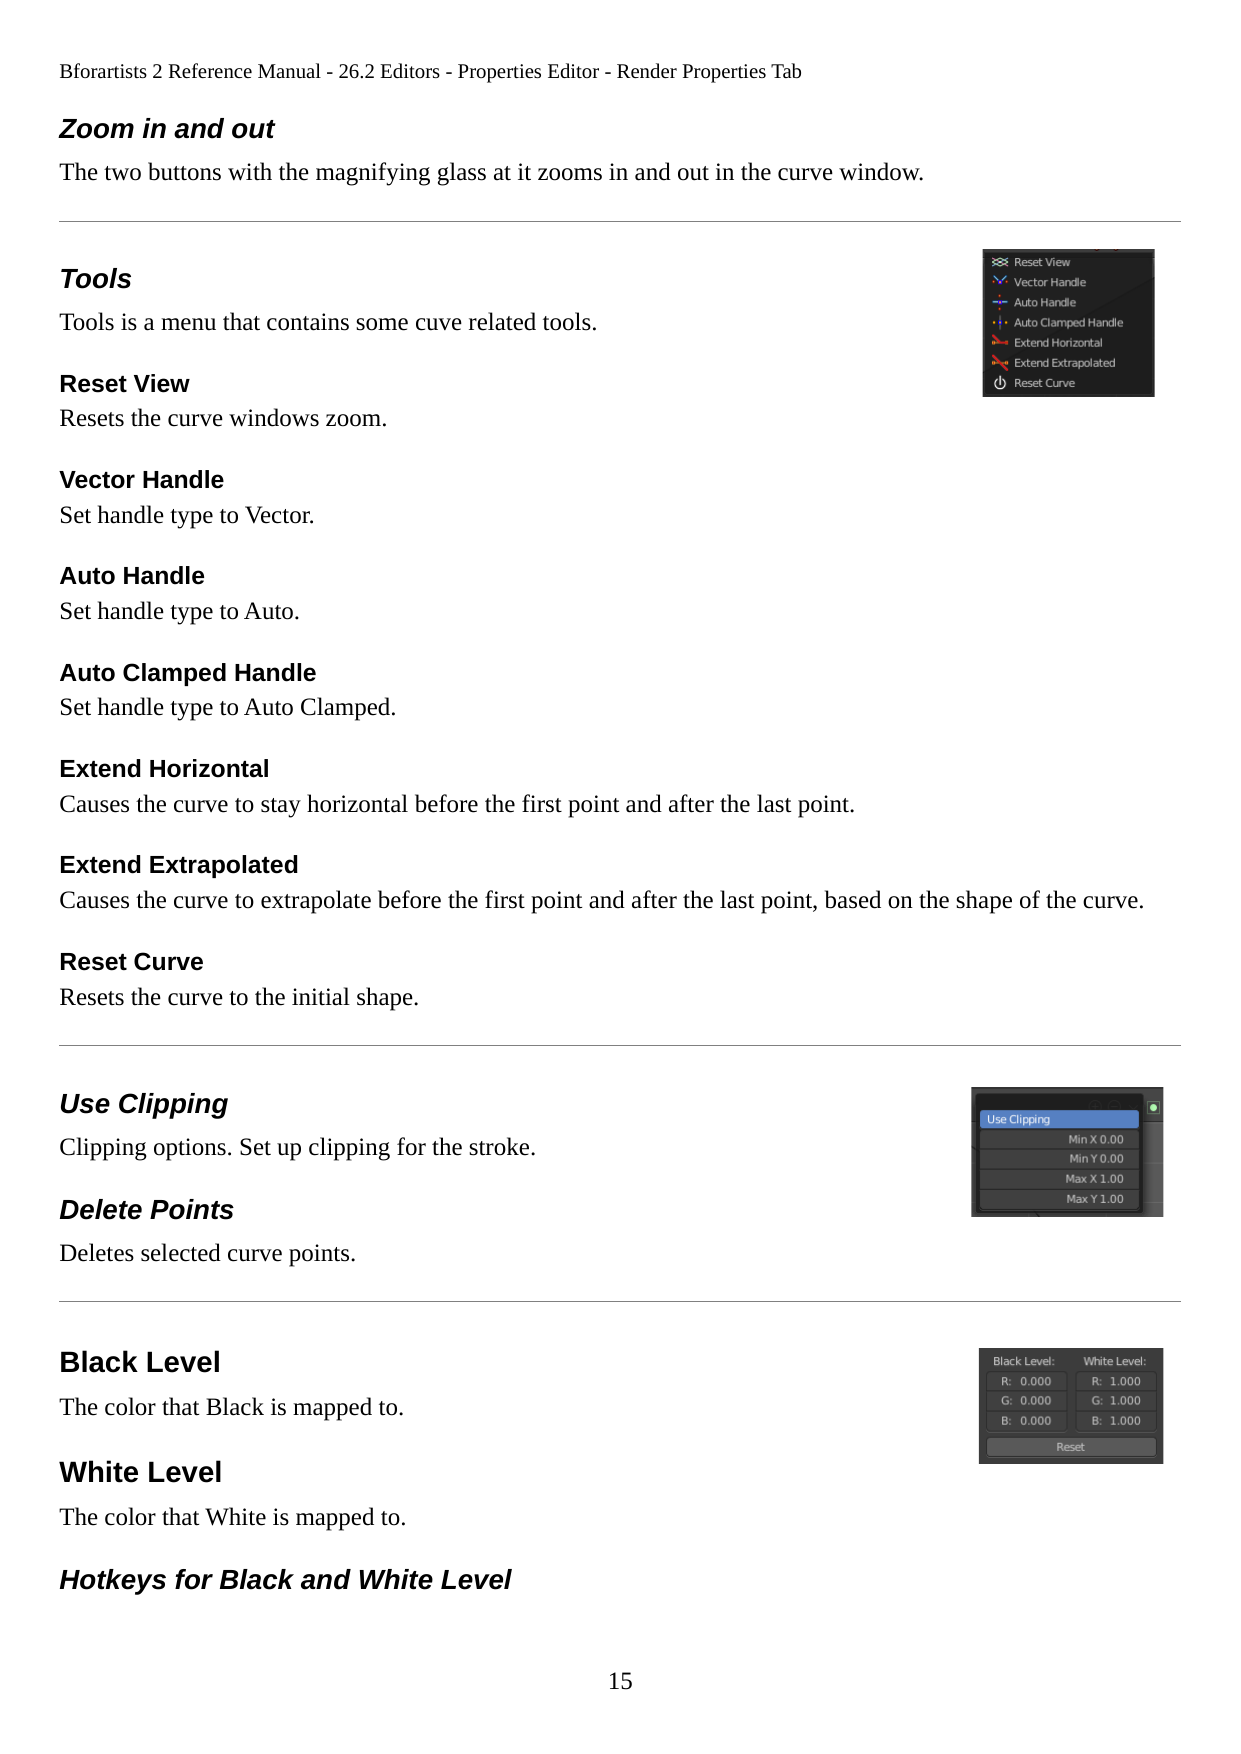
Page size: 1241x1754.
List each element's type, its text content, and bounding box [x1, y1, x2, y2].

text The two buttons with the magnifying glass at it zooms in and out in the curve window. [59, 157, 1181, 186]
subtitle Extend Extrapolated [59, 850, 1181, 879]
text Causes the curve to stay horizontal before the first point and after the last point. [59, 789, 1181, 818]
subtitle Zoom in and out [59, 113, 1181, 144]
subtitle Reset View [59, 369, 982, 397]
text Resets the curve to the initial shape. [59, 982, 1181, 1010]
subtitle Auto Handle [59, 561, 1181, 590]
text Clipping options. Set up clipping for the stroke. [59, 1132, 971, 1160]
picture [978, 1348, 1164, 1464]
text The color that Black is mapped to. [59, 1392, 978, 1420]
subtitle White Level [59, 1455, 1181, 1489]
subtitle Vector Handle [59, 465, 1181, 493]
text Set handle type to Auto. [59, 596, 1181, 625]
text Resets the curve windows zoom. [59, 403, 1181, 432]
subtitle Use Clipping [59, 1087, 971, 1119]
text Deletes selected curve points. [59, 1238, 1181, 1266]
subtitle Hotkeys for Black and White Level [59, 1563, 1181, 1595]
subtitle Extend Horizontal [59, 754, 1181, 783]
subtitle [1164, 1087, 1181, 1119]
text Causes the curve to extrapolate before the first point and after the last point, based on the shape of the curve. [59, 885, 1181, 914]
picture [982, 249, 1155, 397]
subtitle [1155, 369, 1181, 397]
subtitle Black Level [59, 1345, 1181, 1379]
subtitle Tools [59, 263, 982, 294]
text Set handle type to Auto Clamped. [59, 692, 1181, 721]
text Set handle type to Vector. [59, 500, 1181, 528]
subtitle Auto Clamped Handle [59, 658, 1181, 686]
text Tools is a menu that contains some cuve related tools. [59, 307, 982, 336]
subtitle Delete Points [59, 1193, 1181, 1225]
picture [971, 1087, 1164, 1217]
subtitle [1155, 263, 1181, 294]
subtitle Reset Curve [59, 947, 1181, 975]
text The color that White is mapped to. [59, 1502, 1181, 1530]
